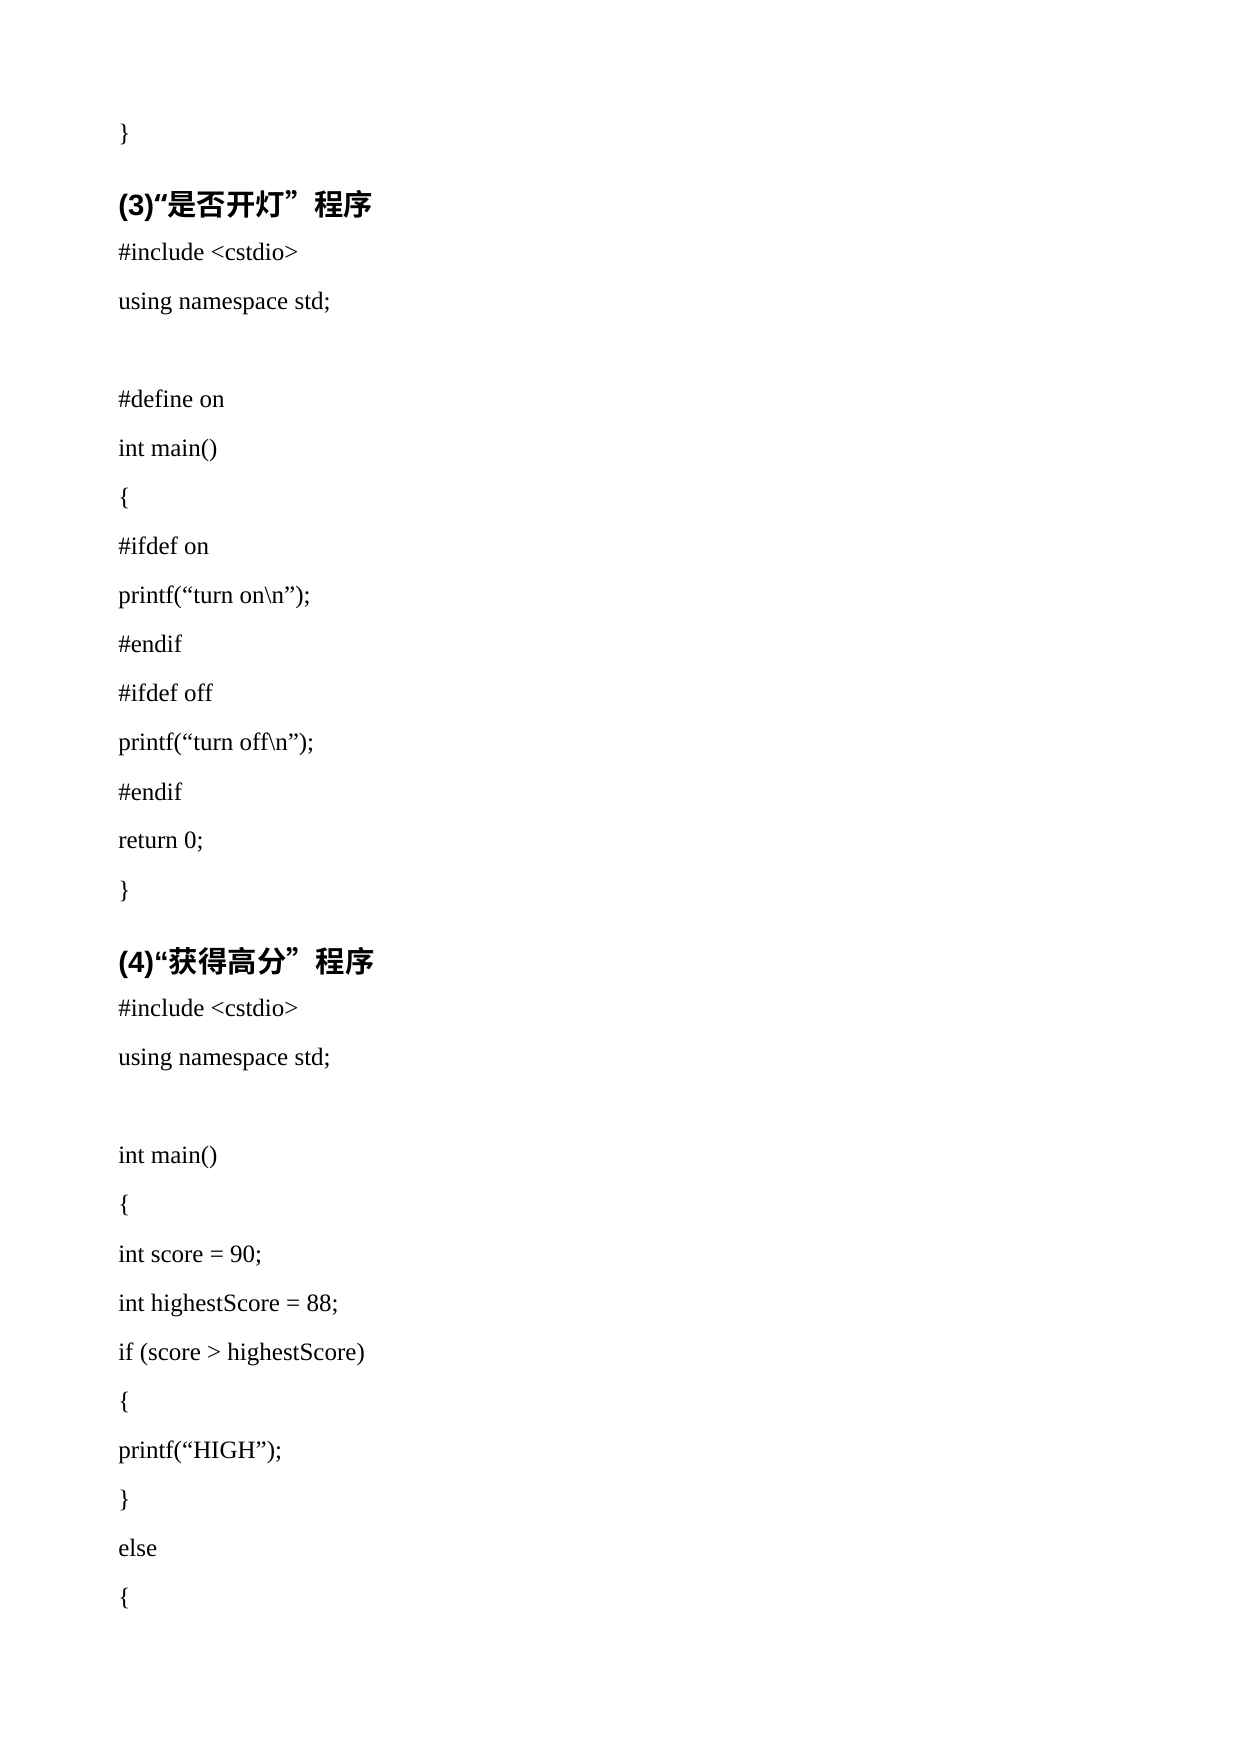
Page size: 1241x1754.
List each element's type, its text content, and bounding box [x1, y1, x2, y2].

text printf(“HIGH”); [118, 1435, 1122, 1464]
text else [118, 1533, 1122, 1562]
text using namespace std; [118, 1042, 1122, 1071]
text } [118, 1484, 1122, 1513]
text } [118, 118, 1122, 147]
text int main() [118, 1141, 1122, 1169]
text int highestScore = 88; [118, 1288, 1122, 1316]
text int main() [118, 433, 1122, 462]
subtitle (4)“获得高分”程序 [118, 938, 1122, 981]
text { [118, 482, 1122, 511]
text int score = 90; [118, 1239, 1122, 1267]
text #ifdef off [118, 678, 1122, 707]
text return 0; [118, 826, 1122, 854]
text if (score > highestScore) [118, 1337, 1122, 1366]
text } [118, 875, 1122, 903]
text #ifdef on [118, 531, 1122, 560]
text #define on [118, 384, 1122, 413]
text printf(“turn on\n”); [118, 580, 1122, 609]
text #endif [118, 777, 1122, 805]
subtitle (3)“是否开灯”程序 [118, 182, 1122, 224]
text #endif [118, 629, 1122, 658]
text #include <cstdio> [118, 237, 1122, 266]
text #include <cstdio> [118, 993, 1122, 1022]
text using namespace std; [118, 286, 1122, 315]
text printf(“turn off\n”); [118, 727, 1122, 756]
text { [118, 1386, 1122, 1414]
text { [118, 1189, 1122, 1218]
text { [118, 1582, 1122, 1611]
